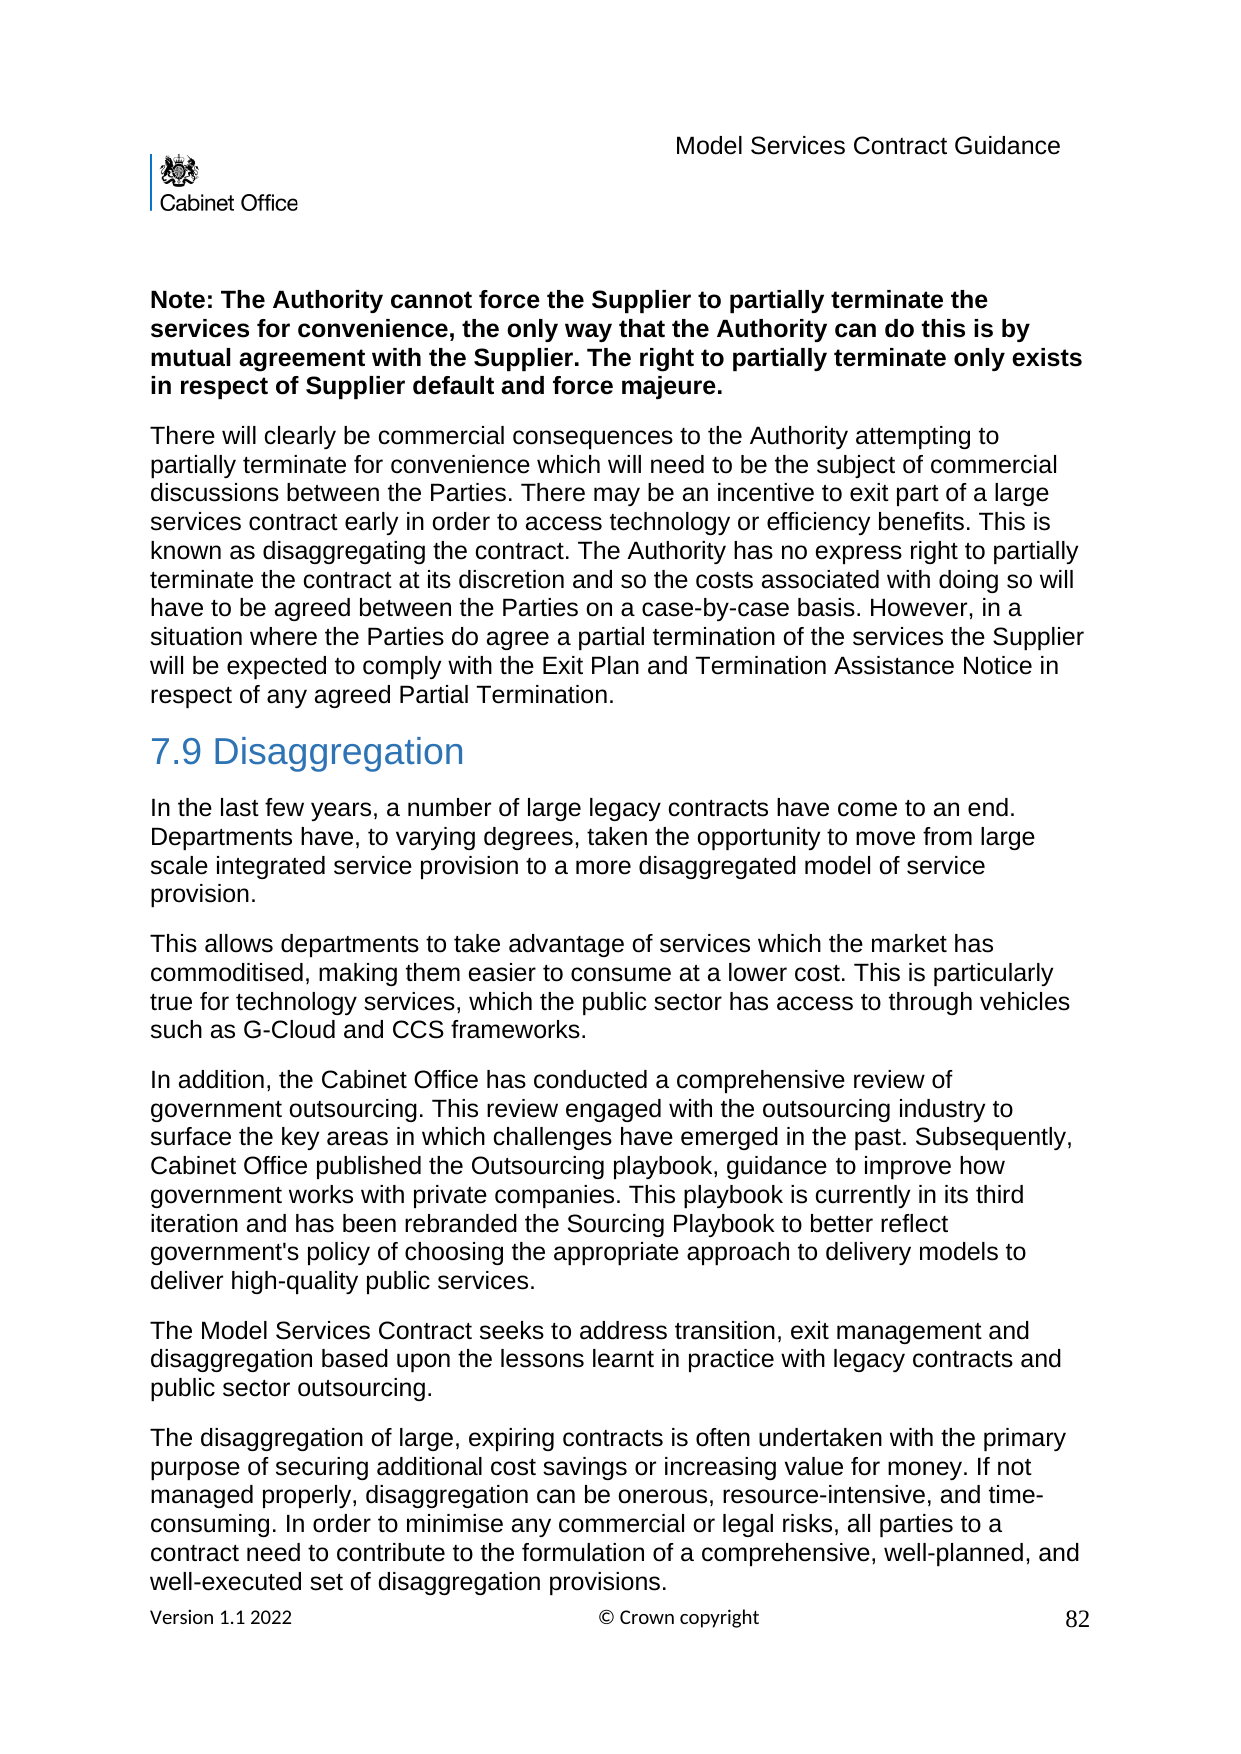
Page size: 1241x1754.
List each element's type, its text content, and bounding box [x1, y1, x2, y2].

text There will clearly be commercial consequences to the Authority attempting to partially terminate for convenience which will need to be the subject of commercial discussions between the Parties. There may be an incentive to exit part of a large services contract early in order to access technology or efficiency benefits. This is known as disaggregating the contract. The Authority has no express right to partially terminate the contract at its discretion and so the costs associated with doing so will have to be agreed between the Parties on a case-by-case basis. However, in a situation where the Parties do agree a partial termination of the services the Supplier will be expected to comply with the Exit Plan and Termination Assistance Notice in respect of any agreed Partial Termination. [150, 421, 1090, 708]
text The Model Services Contract seeks to address transition, exit management and disaggregation based upon the lessons learnt in practice with legacy contracts and public sector outsourcing. [150, 1316, 1090, 1402]
text In addition, the Cabinet Office has conducted a comprehensive review of government outsourcing. This review engaged with the outsourcing industry to surface the key areas in which challenges have emerged in the past. Subsequently, Cabinet Office published the Outsourcing playbook, guidance to improve how government works with private companies. This playbook is currently in its third iteration and has been rebranded the Sourcing Playbook to better reflect government's policy of choosing the appropriate approach to delivery models to deliver high-quality public services. [150, 1065, 1090, 1295]
text 7.9 Disaggregation [150, 729, 1090, 772]
text In the last few years, a number of large legacy contracts have come to an end. Departments have, to varying degrees, taken the opportunity to move from large scale integrated service provision to a more disaggregated model of service provision. [150, 793, 1090, 908]
text This allows departments to take advantage of services which the market has commoditised, making them easier to consume at a lower cost. This is particularly true for technology services, which the public sector has access to through vehicles such as G-Cloud and CCS frameworks. [150, 929, 1090, 1044]
text The disaggregation of large, expiring contracts is often undertaken with the primary purpose of securing additional cost savings or increasing value for money. If not managed properly, disaggregation can be onerous, resource-intensive, and time-consuming. In order to minimise any commercial or legal risks, all parties to a contract need to contribute to the formulation of a comprehensive, well-planned, and well-executed set of disaggregation provisions. [150, 1423, 1090, 1595]
text Note: The Authority cannot force the Supplier to partially terminate the services for convenience, the only way that the Authority can do this is by mutual agreement with the Supplier. The right to partially terminate only exists in respect of Supplier default and force majeure. [150, 285, 1090, 400]
